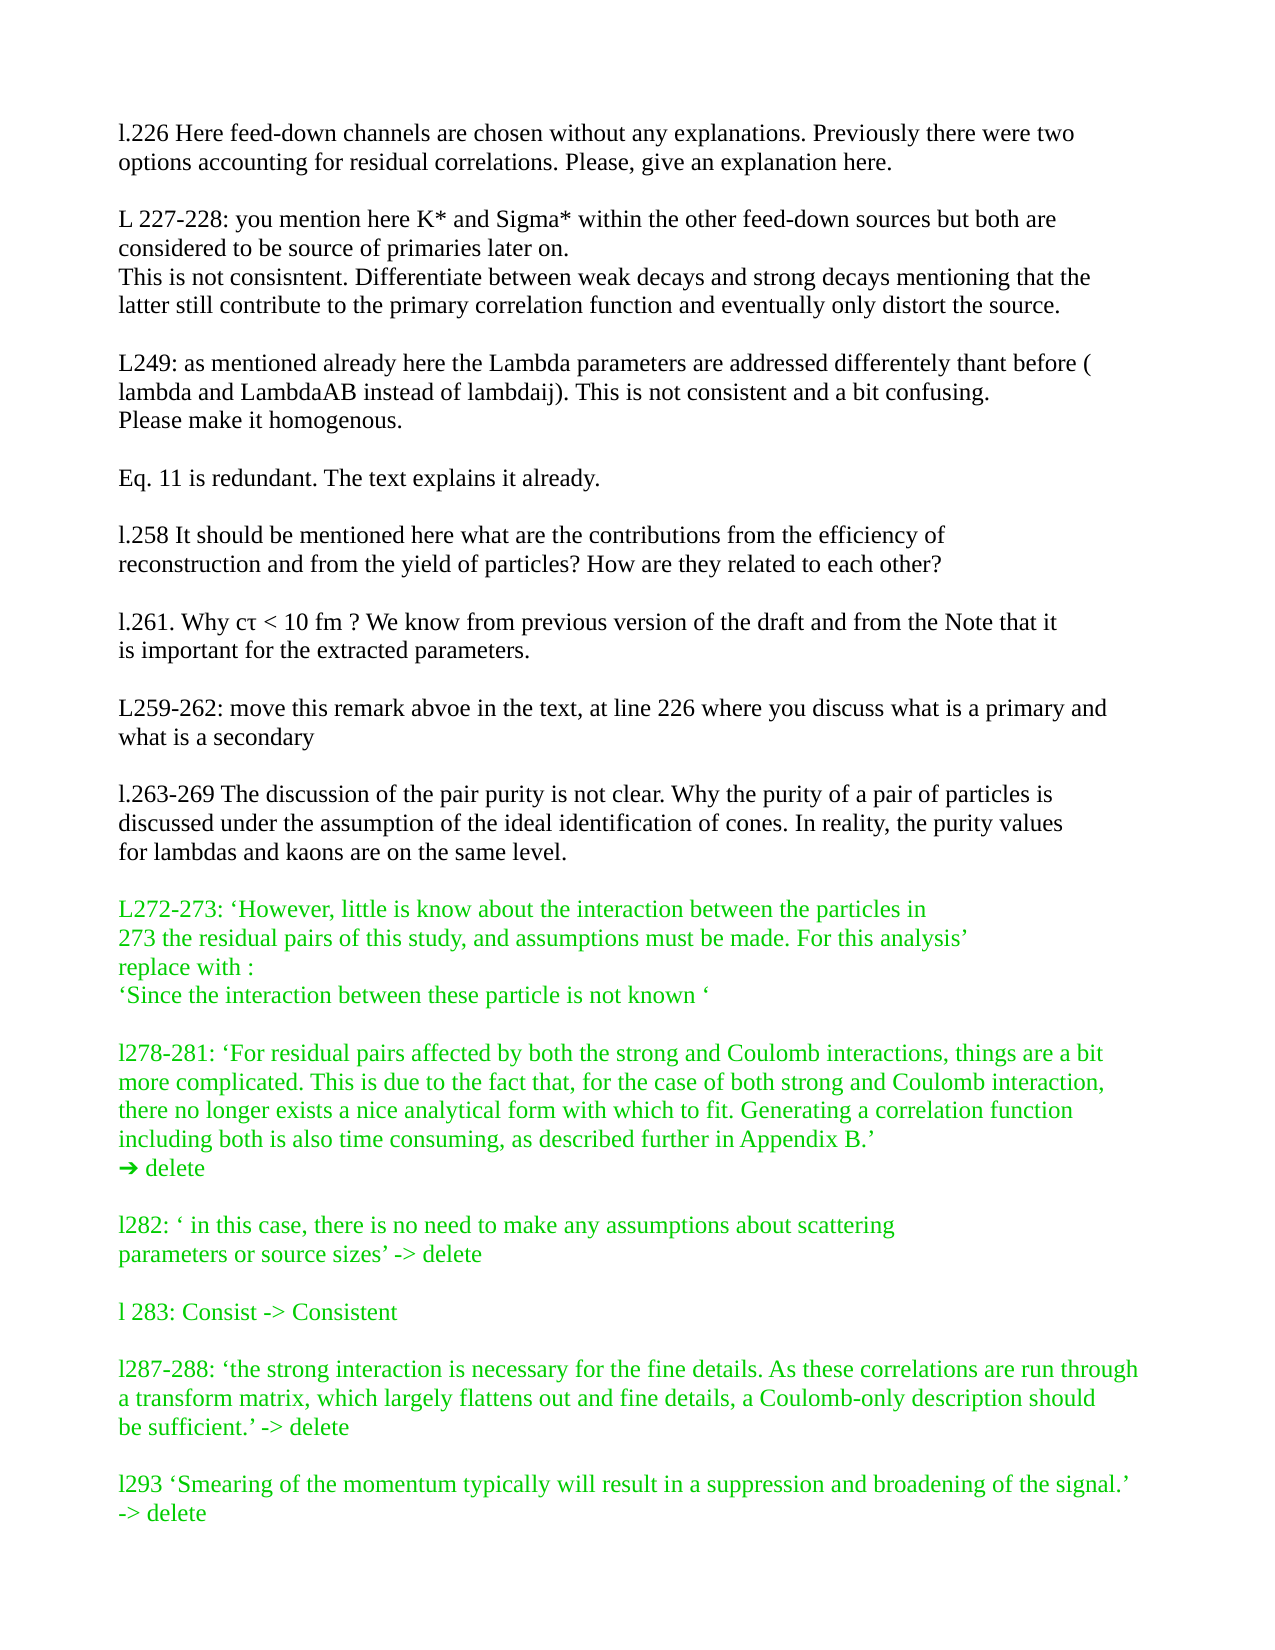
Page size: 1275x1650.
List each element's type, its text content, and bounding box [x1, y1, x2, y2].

text latter still contribute to the primary correlation function and eventually only distort the source. [118, 291, 1157, 319]
text 273 the residual pairs of this study, and assumptions must be made. For this analysis’ [118, 923, 1157, 952]
text Please make it homogenous. [118, 406, 1157, 434]
text is important for the extracted parameters. [118, 636, 1157, 664]
text replace with : [118, 952, 1157, 981]
text L 227-228: you mention here K* and Sigma* within the other feed-down sources but both are [118, 204, 1157, 233]
text Eq. 11 is redundant. The text explains it already. [118, 463, 1157, 492]
text L259-262: move this remark abvoe in the text, at line 226 where you discuss what is a primary and [118, 693, 1157, 722]
text L249: as mentioned already here the Lambda parameters are addressed differentely thant before ( [118, 348, 1157, 377]
text L272-273: ‘However, little is know about the interaction between the particles in [118, 894, 1157, 923]
text reconstruction and from the yield of particles? How are they related to each other? [118, 549, 1157, 578]
text l293 ‘Smearing of the momentum typically will result in a suppression and broadening of the signal.’ [118, 1469, 1157, 1498]
text a transform matrix, which largely flattens out and fine details, a Coulomb-only description should [118, 1383, 1157, 1412]
text l.261. Why cτ < 10 fm ? We know from previous version of the draft and from the Note that it [118, 607, 1157, 636]
text including both is also time consuming, as described further in Appendix B.’ [118, 1124, 1157, 1153]
text l287-288: ‘the strong interaction is necessary for the fine details. As these correlations are run through [118, 1354, 1157, 1383]
text more complicated. This is due to the fact that, for the case of both strong and Coulomb interaction, [118, 1067, 1157, 1096]
text l.263-269 The discussion of the pair purity is not clear. Why the purity of a pair of particles is [118, 779, 1157, 808]
text parameters or source sizes’ -> delete [118, 1239, 1157, 1268]
text what is a secondary [118, 722, 1157, 751]
text ‘Since the interaction between these particle is not known ‘ [118, 981, 1157, 1009]
text l.258 It should be mentioned here what are the contributions from the efficiency of [118, 521, 1157, 549]
text for lambdas and kaons are on the same level. [118, 837, 1157, 866]
text lambda and LambdaAB instead of lambdaij). This is not consistent and a bit confusing. [118, 377, 1157, 406]
text -> delete [118, 1498, 1157, 1527]
text l278-281: ‘For residual pairs affected by both the strong and Coulomb interactions, things are a bit [118, 1038, 1157, 1067]
text l282: ‘ in this case, there is no need to make any assumptions about scattering [118, 1211, 1157, 1239]
text ➔ delete [118, 1153, 1157, 1182]
text be sufficient.’ -> delete [118, 1412, 1157, 1441]
text there no longer exists a nice analytical form with which to fit. Generating a correlation function [118, 1096, 1157, 1124]
text This is not consisntent. Differentiate between weak decays and strong decays mentioning that the [118, 262, 1157, 291]
text options accounting for residual correlations. Please, give an explanation here. [118, 147, 1157, 176]
text l.226 Here feed-down channels are chosen without any explanations. Previously there were two [118, 118, 1157, 147]
text discussed under the assumption of the ideal identification of cones. In reality, the purity values [118, 808, 1157, 837]
text considered to be source of primaries later on. [118, 233, 1157, 262]
text l 283: Consist -> Consistent [118, 1297, 1157, 1326]
